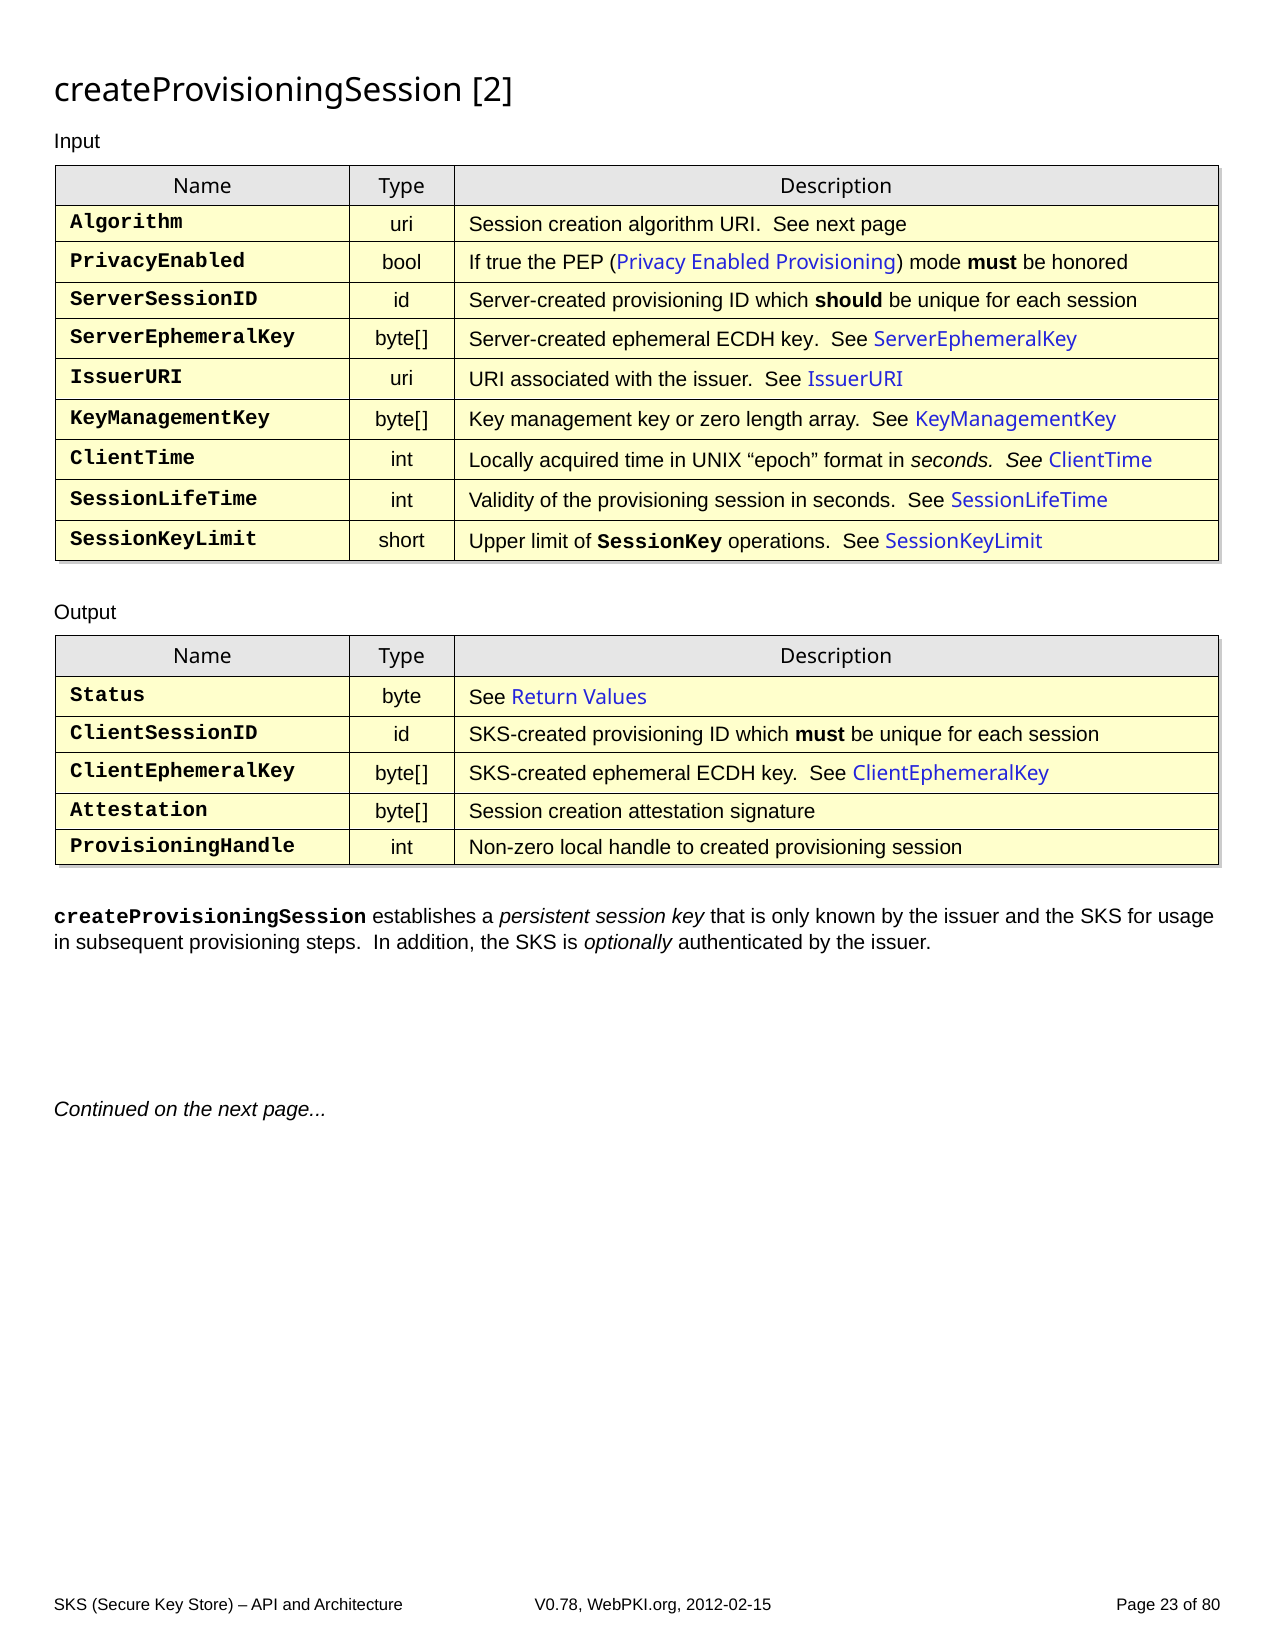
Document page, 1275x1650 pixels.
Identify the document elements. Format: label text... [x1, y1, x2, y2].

table_header Type [350, 166, 454, 205]
table_cell KeyManagementKey [56, 400, 349, 439]
table_cell URI associated with the issuer. See IssuerURI [455, 359, 1218, 398]
table_cell int [350, 830, 454, 864]
table_cell int [350, 480, 454, 520]
table_cell Status [56, 677, 349, 716]
table_cell Session creation algorithm URI. See next page [455, 206, 1218, 241]
table_cell SKS-created provisioning ID which must be unique for each session [455, 717, 1218, 752]
table_cell SessionKeyLimit [56, 521, 349, 560]
table_cell id [350, 717, 454, 752]
table_cell Validity of the provisioning session in seconds. See SessionLifeTime [455, 480, 1218, 520]
table_cell Key management key or zero length array. See KeyManagementKey [455, 400, 1218, 439]
table_cell ProvisioningHandle [56, 830, 349, 864]
table_cell ClientTime [56, 440, 349, 479]
table_header Description [455, 636, 1218, 676]
table_header Description [455, 166, 1218, 205]
table_cell SKS-created ephemeral ECDH key. See ClientEphemeralKey [455, 753, 1218, 792]
table_cell Non-zero local handle to created provisioning session [455, 830, 1218, 864]
text Input [54, 129, 1221, 153]
table_cell byte[ ] [350, 400, 454, 439]
text createProvisioningSession establishes a persistent session key that is only known by the issuer and the SKS for usage in subsequent provisioning steps. In addition, the SKS is optionally authenticated by the issuer. [54, 904, 1221, 953]
table_header Type [350, 636, 454, 676]
table_cell ClientSessionID [56, 717, 349, 752]
table_cell bool [350, 242, 454, 282]
table_cell Server-created provisioning ID which should be unique for each session [455, 283, 1218, 318]
table_cell int [350, 440, 454, 479]
table_cell Server-created ephemeral ECDH key. See ServerEphemeralKey [455, 319, 1218, 358]
table_cell short [350, 521, 454, 560]
table_cell If true the PEP (Privacy Enabled Provisioning) mode must be honored [455, 242, 1218, 282]
table_cell uri [350, 206, 454, 241]
table_header Name [56, 636, 349, 676]
table_cell See Return Values [455, 677, 1218, 716]
table_cell byte[ ] [350, 319, 454, 358]
table_cell Session creation attestation signature [455, 794, 1218, 828]
table_header Name [56, 166, 349, 205]
text Continued on the next page... [54, 1096, 1221, 1120]
table_cell PrivacyEnabled [56, 242, 349, 282]
text Output [54, 599, 1221, 623]
table_cell Upper limit of SessionKey operations. See SessionKeyLimit [455, 521, 1218, 560]
table_cell byte[ ] [350, 794, 454, 828]
table_cell ClientEphemeralKey [56, 753, 349, 792]
subtitle createProvisioningSession [2] [54, 66, 1221, 111]
table_cell Attestation [56, 794, 349, 828]
table_cell Algorithm [56, 206, 349, 241]
table_cell ServerSessionID [56, 283, 349, 318]
table_cell byte[ ] [350, 753, 454, 792]
table_cell id [350, 283, 454, 318]
table_cell byte [350, 677, 454, 716]
table_cell IssuerURI [56, 359, 349, 398]
table_cell Locally acquired time in UNIX “epoch” format in seconds. See ClientTime [455, 440, 1218, 479]
table_cell uri [350, 359, 454, 398]
table_cell ServerEphemeralKey [56, 319, 349, 358]
table_cell SessionLifeTime [56, 480, 349, 520]
